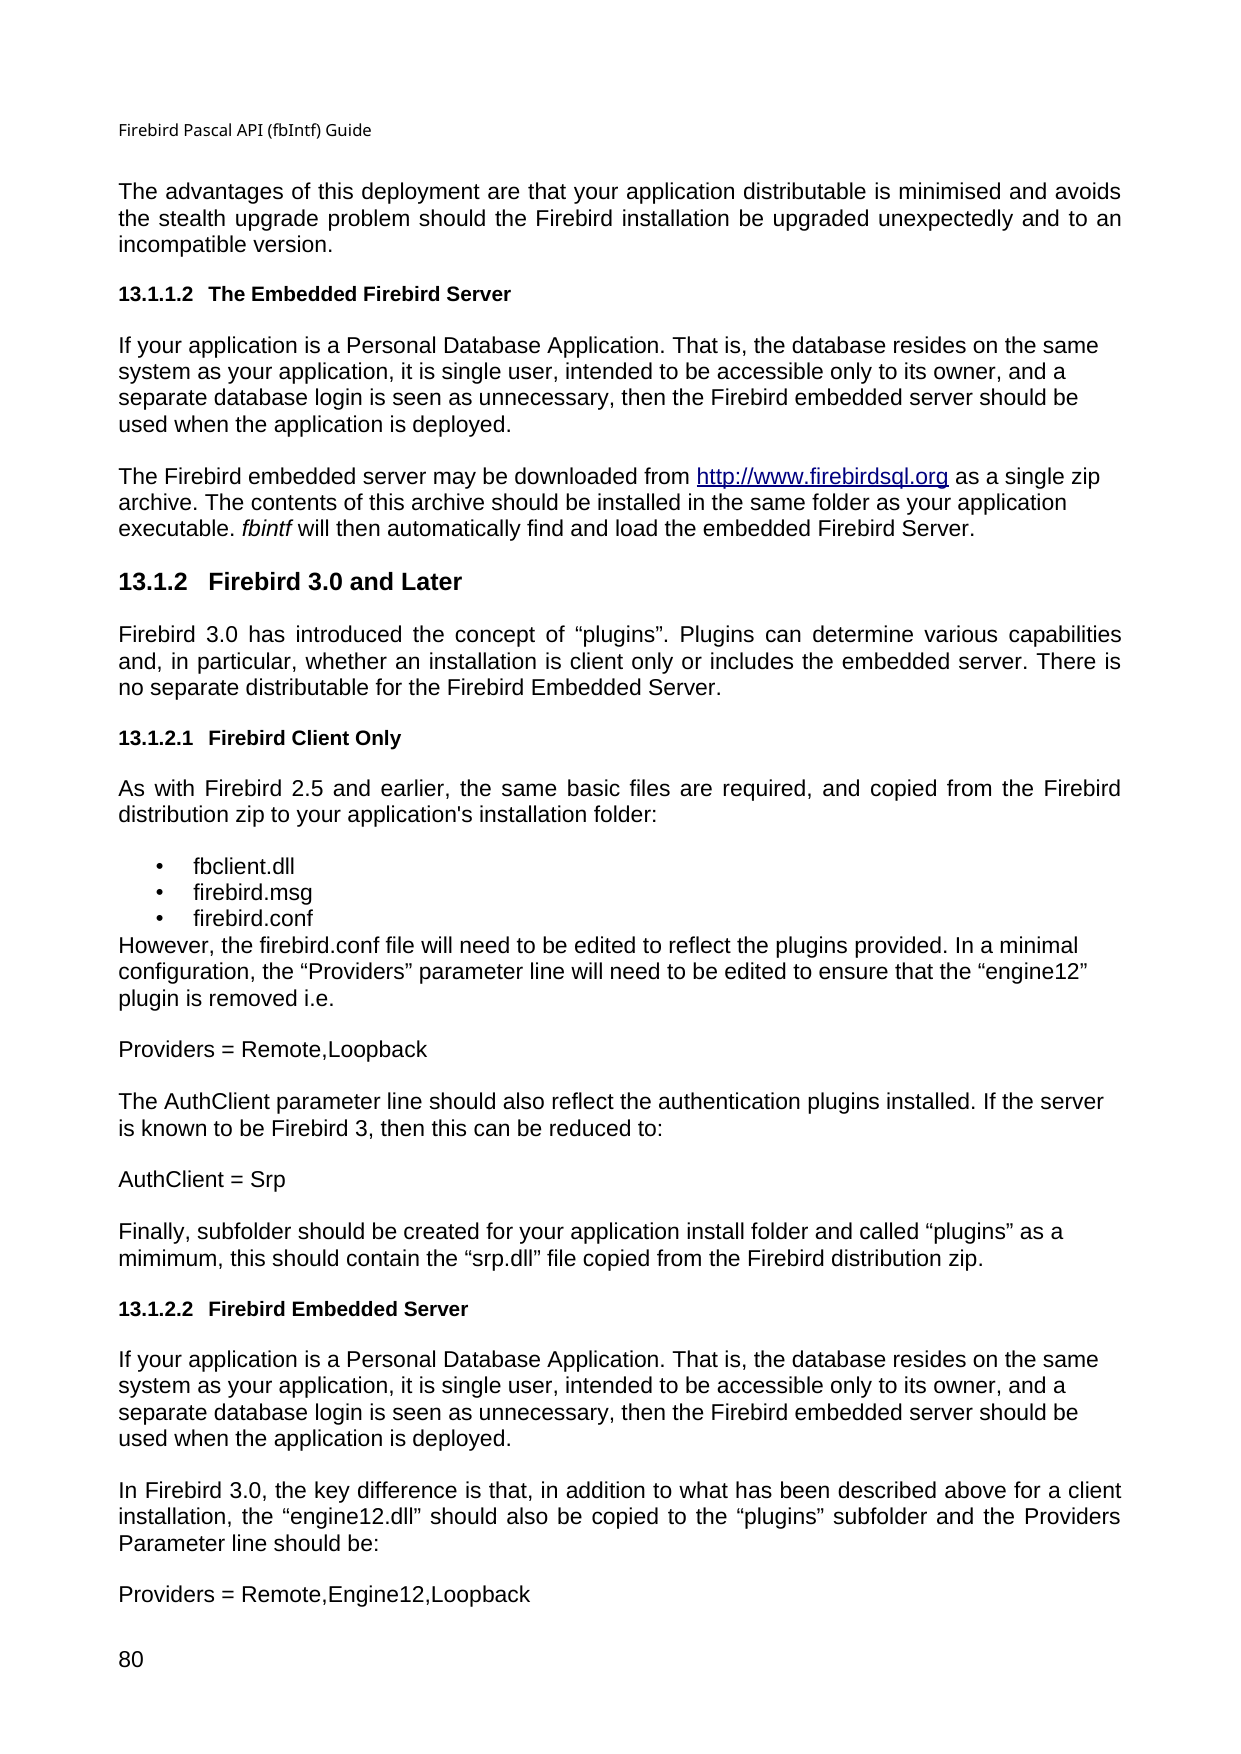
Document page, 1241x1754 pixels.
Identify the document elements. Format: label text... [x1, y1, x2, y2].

text In Firebird 3.0, the key difference is that, in addition to what has been described above for a client installation, the “engine12.dll” should also be copied to the “plugins” subfolder and the Providers Parameter line should be: [118, 1477, 1122, 1556]
text Firebird 3.0 has introduced the concept of “plugins”. Plugins can determine various capabilities and, in particular, whether an installation is client only or includes the embedded server. There is no separate distributable for the Firebird Embedded Server. [118, 621, 1122, 701]
text If your application is a Personal Database Application. That is, the database resides on the same system as your application, it is single user, intended to be accessible only to its owner, and a separate database login is seen as unnecessary, then the Firebird embedded server should be used when the application is deployed. [118, 332, 1122, 437]
text The AuthClient parameter line should also reflect the authentication plugins installed. If the server is known to be Firebird 3, then this can be reduced to: [118, 1088, 1122, 1141]
subtitle Firebird Client Only [118, 726, 1122, 749]
text The advantages of this deployment are that your application distributable is minimised and avoids the stealth upgrade problem should the Firebird installation be upgraded unexpectedly and to an incompatible version. [118, 178, 1122, 257]
text As with Firebird 2.5 and earlier, the same basic files are required, and copied from the Firebird distribution zip to your application's installation folder: [118, 775, 1122, 828]
text AuthClient = Srp [118, 1166, 1122, 1193]
subtitle Firebird 3.0 and Later [118, 567, 1122, 596]
text Providers = Remote,Loopback [118, 1036, 1122, 1063]
text Finally, subfolder should be created for your application install folder and called “plugins” as a mimimum, this should contain the “srp.dll” file copied from the Firebird distribution zip. [118, 1218, 1122, 1271]
text The Firebird embedded server may be downloaded from http://www.firebirdsql.org as a single zip archive. The contents of this archive should be installed in the same folder as your application executable. fbintf will then automatically find and load the embedded Firebird Server. [118, 463, 1122, 542]
list firebird.conf [156, 905, 1122, 932]
text If your application is a Personal Database Application. That is, the database resides on the same system as your application, it is single user, intended to be accessible only to its owner, and a separate database login is seen as unnecessary, then the Firebird embedded server should be used when the application is deployed. [118, 1346, 1122, 1451]
list fbclient.dll [156, 853, 1122, 879]
text Providers = Remote,Engine12,Loopback [118, 1581, 1122, 1607]
subtitle Firebird Embedded Server [118, 1297, 1122, 1321]
text However, the firebird.conf file will need to be edited to reflect the plugins provided. In a minimal configuration, the “Providers” parameter line will need to be edited to ensure that the “engine12” plugin is removed i.e. [118, 932, 1122, 1011]
list firebird.msg [156, 879, 1122, 905]
subtitle The Embedded Firebird Server [118, 282, 1122, 306]
